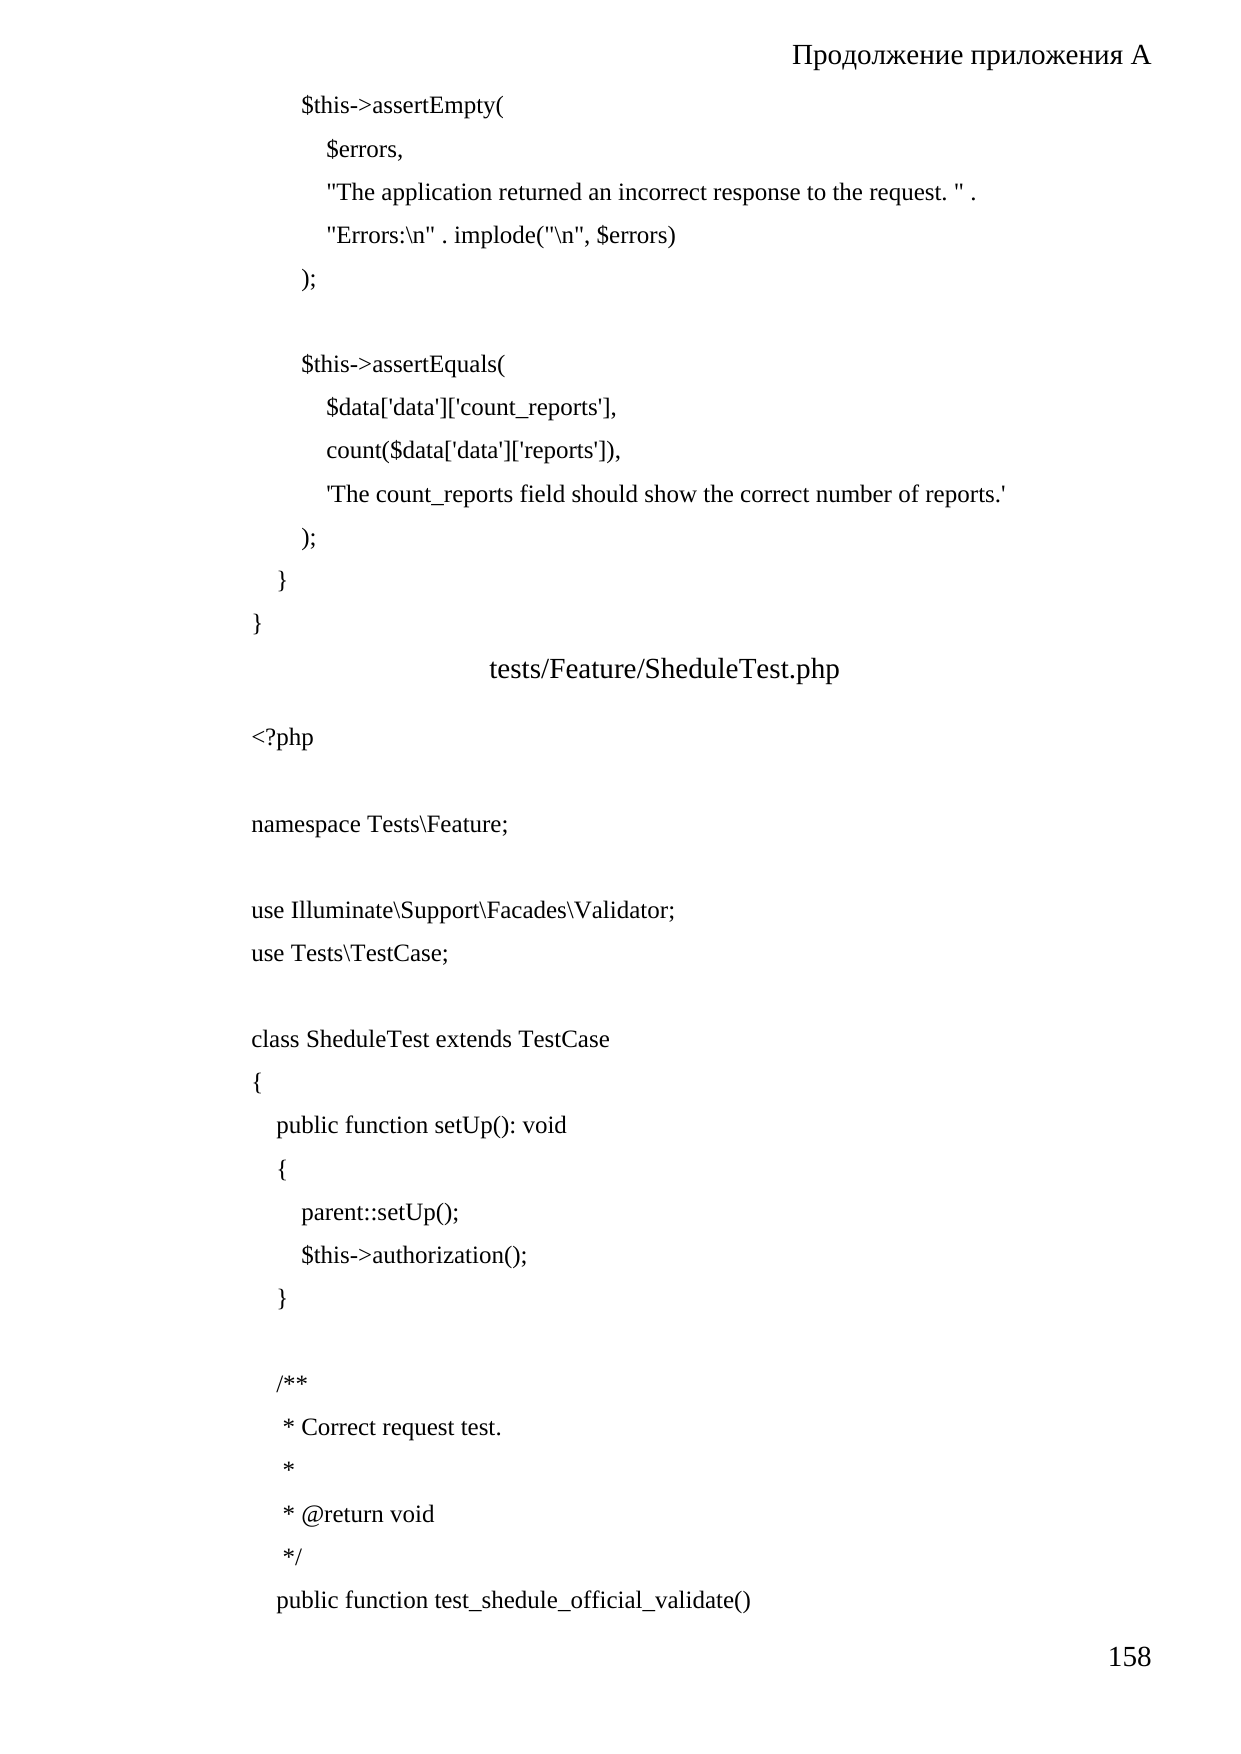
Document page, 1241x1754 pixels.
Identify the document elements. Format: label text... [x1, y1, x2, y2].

text "The application returned an incorrect response to the request. " . [177, 177, 1152, 206]
text namespace Tests\Feature; [177, 809, 1152, 837]
text $this->assertEquals( [177, 349, 1152, 378]
text */ [177, 1542, 1152, 1571]
text class SheduleTest extends TestCase [177, 1024, 1152, 1053]
text ); [177, 522, 1152, 551]
text } [177, 1283, 1152, 1312]
text $data['data']['count_reports'], [177, 392, 1152, 421]
text ); [177, 263, 1152, 292]
text { [177, 1154, 1152, 1182]
text use Illuminate\Support\Facades\Validator; [177, 895, 1152, 924]
text * @return void [177, 1499, 1152, 1527]
text public function test_shedule_official_validate() [177, 1585, 1152, 1614]
text $errors, [177, 134, 1152, 162]
subtitle tests/Feature/SheduleTest.php [177, 651, 1152, 685]
text <?php [177, 722, 1152, 751]
text "Errors:\n" . implode("\n", $errors) [177, 220, 1152, 249]
text * [177, 1456, 1152, 1484]
text count($data['data']['reports']), [177, 436, 1152, 464]
text use Tests\TestCase; [177, 938, 1152, 967]
text parent::setUp(); [177, 1197, 1152, 1226]
text } [177, 608, 1152, 637]
text * Correct request test. [177, 1412, 1152, 1441]
text { [177, 1067, 1152, 1096]
text public function setUp(): void [177, 1111, 1152, 1139]
text $this->authorization(); [177, 1240, 1152, 1269]
text /** [177, 1369, 1152, 1398]
text } [177, 565, 1152, 594]
text $this->assertEmpty( [177, 91, 1152, 119]
text 'The count_reports field should show the correct number of reports.' [177, 479, 1152, 507]
